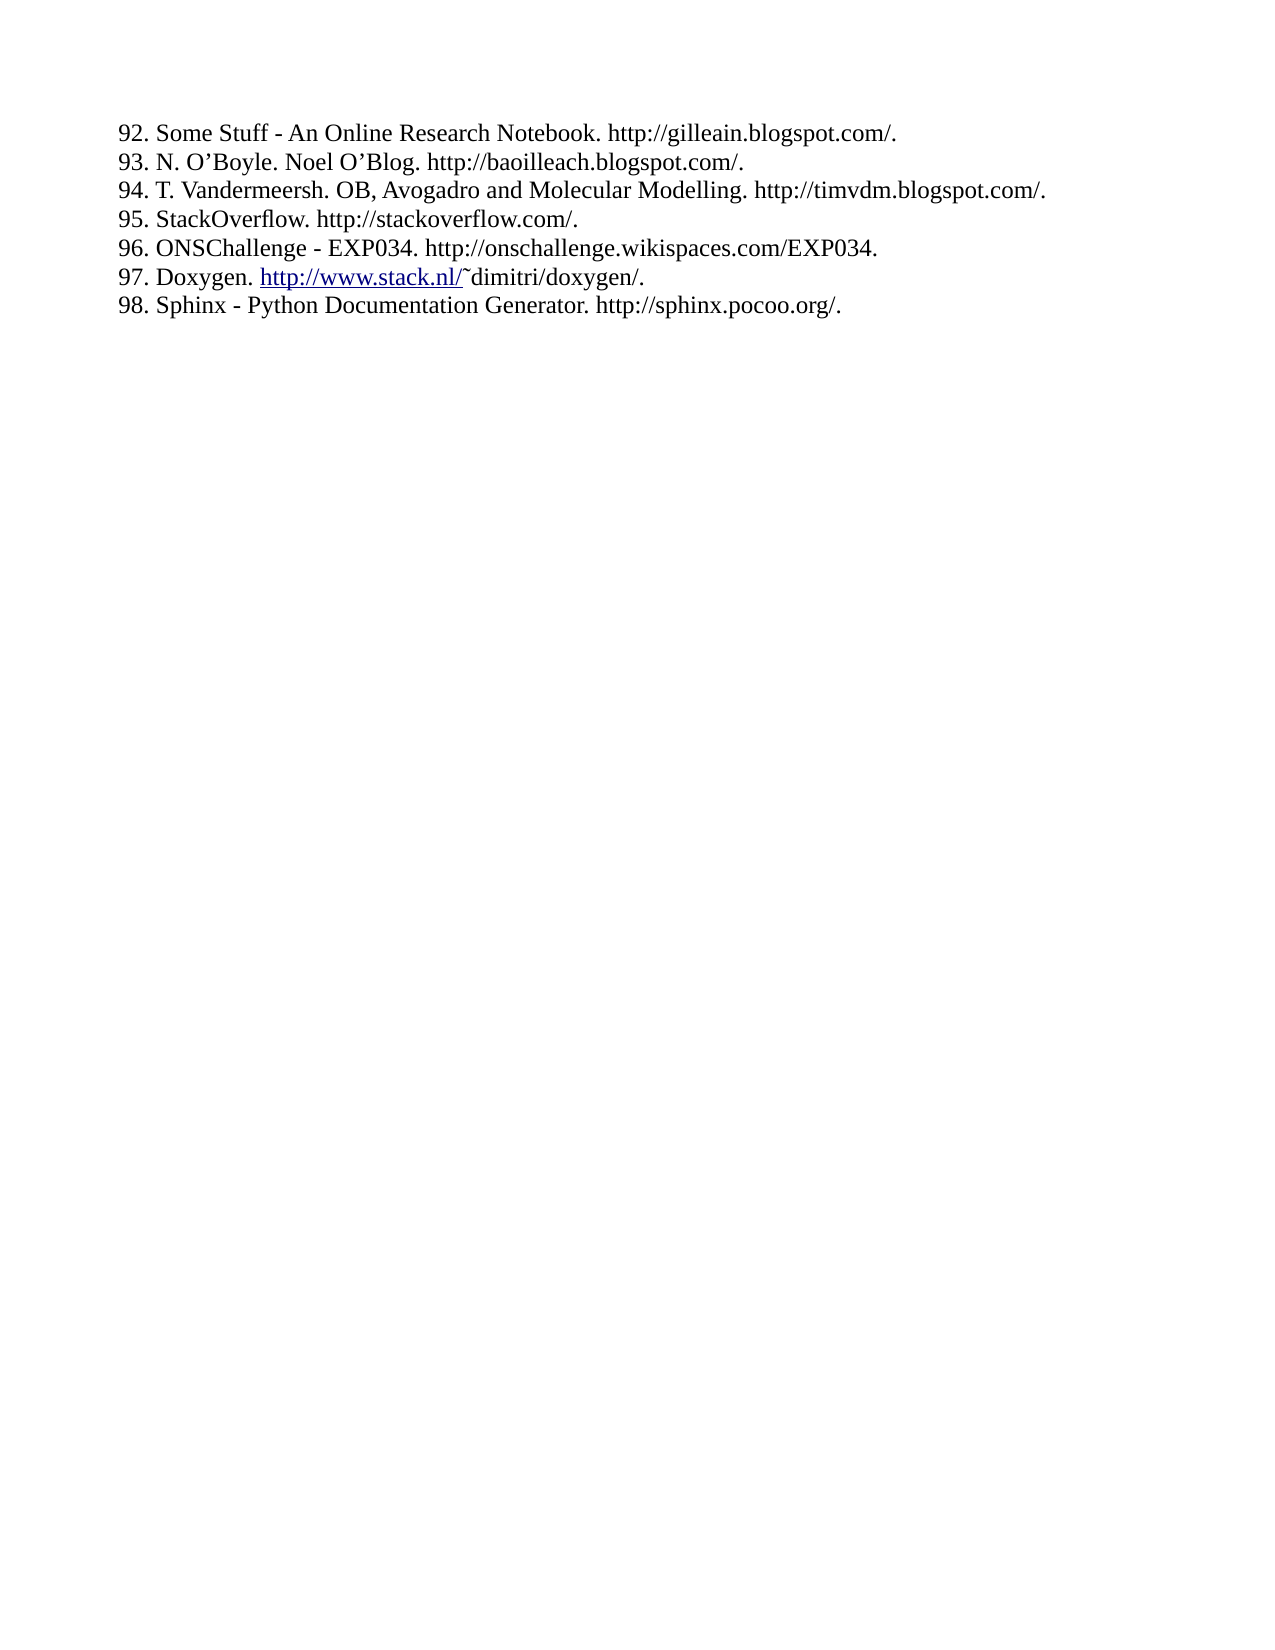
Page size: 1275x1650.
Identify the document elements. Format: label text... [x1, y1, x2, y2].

text 94. T. Vandermeersh. OB, Avogadro and Molecular Modelling. http://timvdm.blogspot.com/. [118, 176, 1157, 204]
text 92. Some Stuff - An Online Research Notebook. http://gilleain.blogspot.com/. [118, 118, 1157, 147]
text 98. Sphinx - Python Documentation Generator. http://sphinx.pocoo.org/. [118, 291, 1157, 319]
text 97. Doxygen. http://www.stack.nl/˜dimitri/doxygen/. [118, 262, 1157, 291]
text 93. N. O’Boyle. Noel O’Blog. http://baoilleach.blogspot.com/. [118, 147, 1157, 176]
text 96. ONSChallenge - EXP034. http://onschallenge.wikispaces.com/EXP034. [118, 233, 1157, 262]
text 95. StackOverﬂow. http://stackoverflow.com/. [118, 204, 1157, 233]
